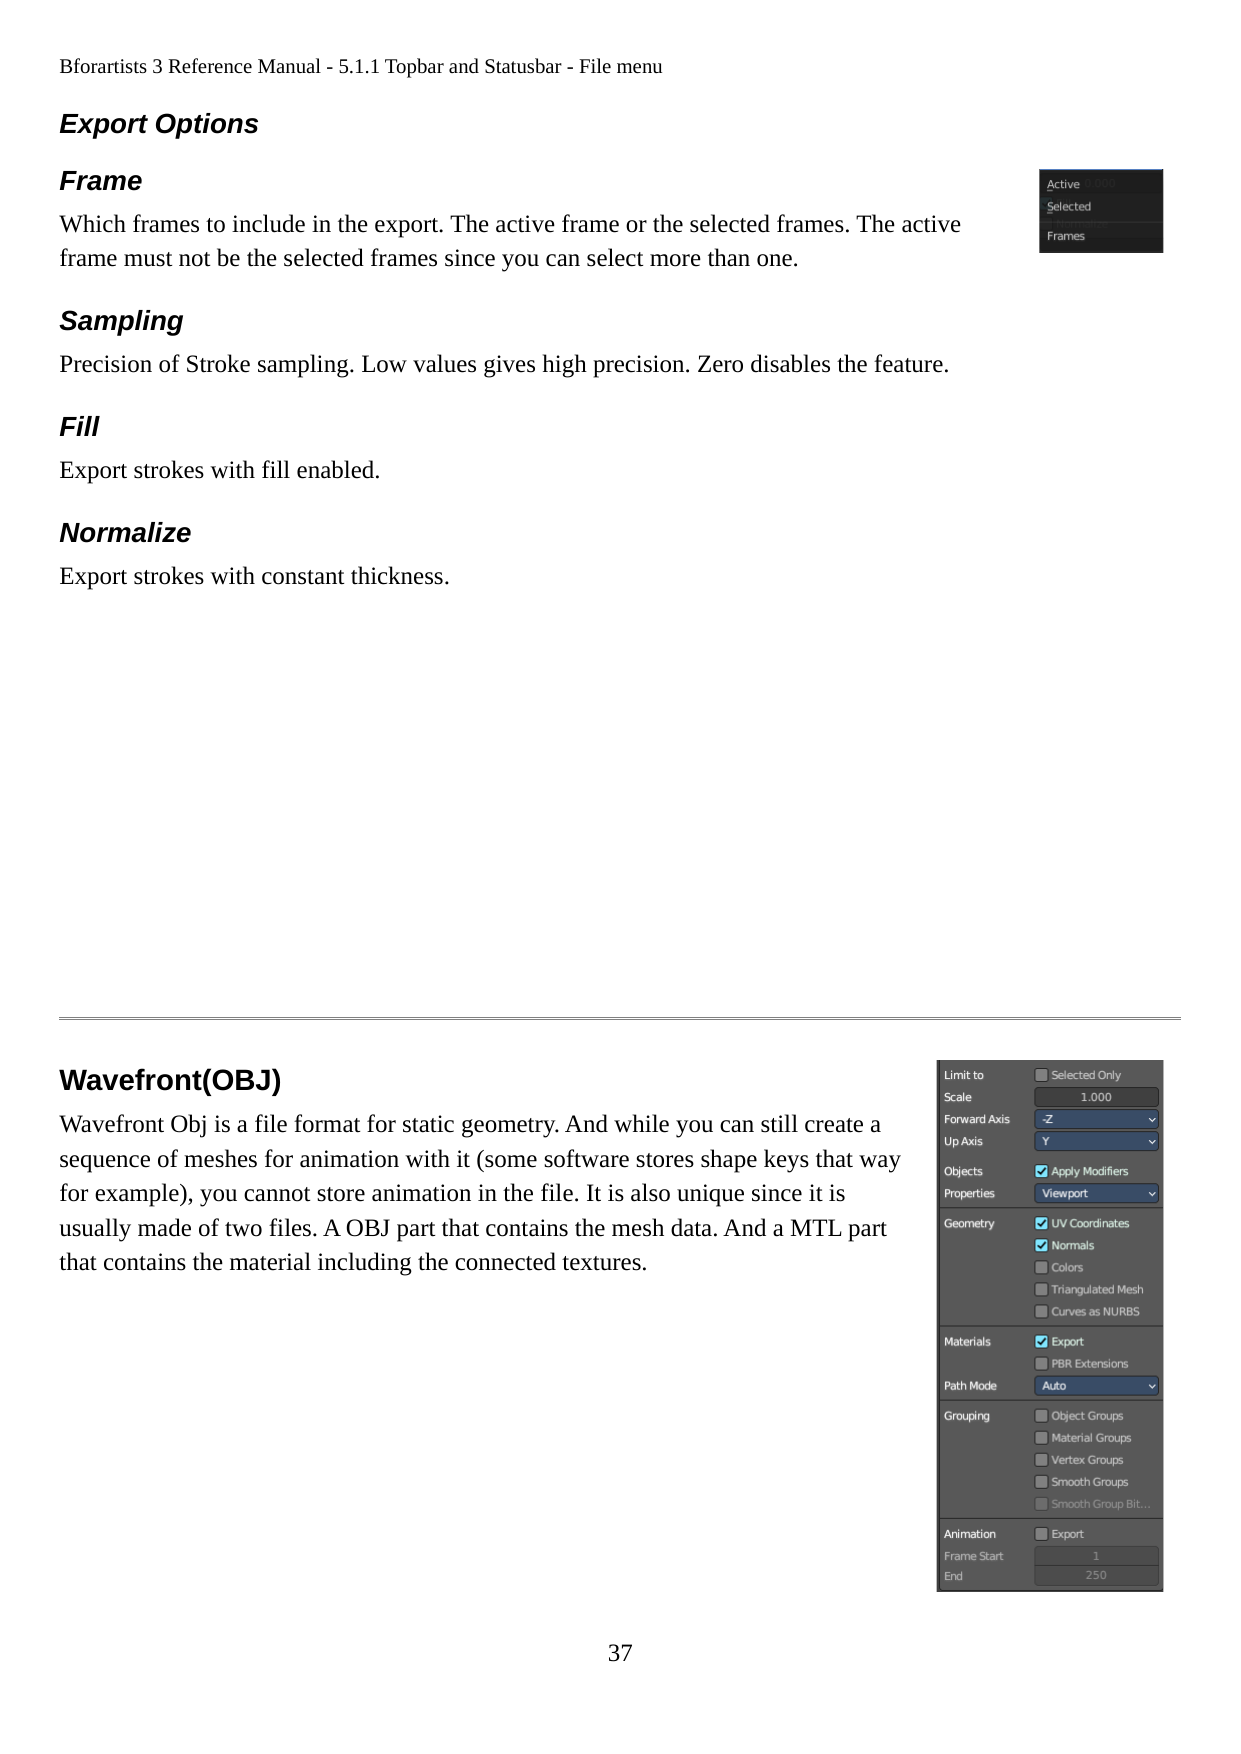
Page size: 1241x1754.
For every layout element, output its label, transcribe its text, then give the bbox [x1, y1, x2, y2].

text Which frames to include in the export. The active frame or the selected frames. The active frame must not be the selected frames since you can select more than one. [59, 209, 1181, 272]
subtitle Fill [59, 411, 1181, 443]
picture [936, 1060, 1164, 1592]
subtitle Export Options [59, 107, 1181, 139]
subtitle Sampling [59, 305, 1181, 337]
text Export strokes with constant thickness. [59, 561, 1181, 590]
subtitle Normalize [59, 517, 1181, 548]
subtitle Frame [59, 164, 1181, 196]
text Precision of Stroke sampling. Low values gives high precision. Zero disables the feature. [59, 349, 1181, 378]
subtitle Wavefront(OBJ) [59, 1063, 936, 1097]
text Export strokes with fill enabled. [59, 455, 1181, 484]
subtitle [1164, 1063, 1181, 1097]
picture [1039, 169, 1164, 253]
text Wavefront Obj is a file format for static geometry. And while you can still create a sequence of meshes for animation with it (some software stores shape keys that way for example), you cannot store animation in the file. It is also unique since it is usually made of two files. A OBJ part that contains the mesh data. And a MTL part that contains the material including the connected textures. [59, 1109, 936, 1276]
